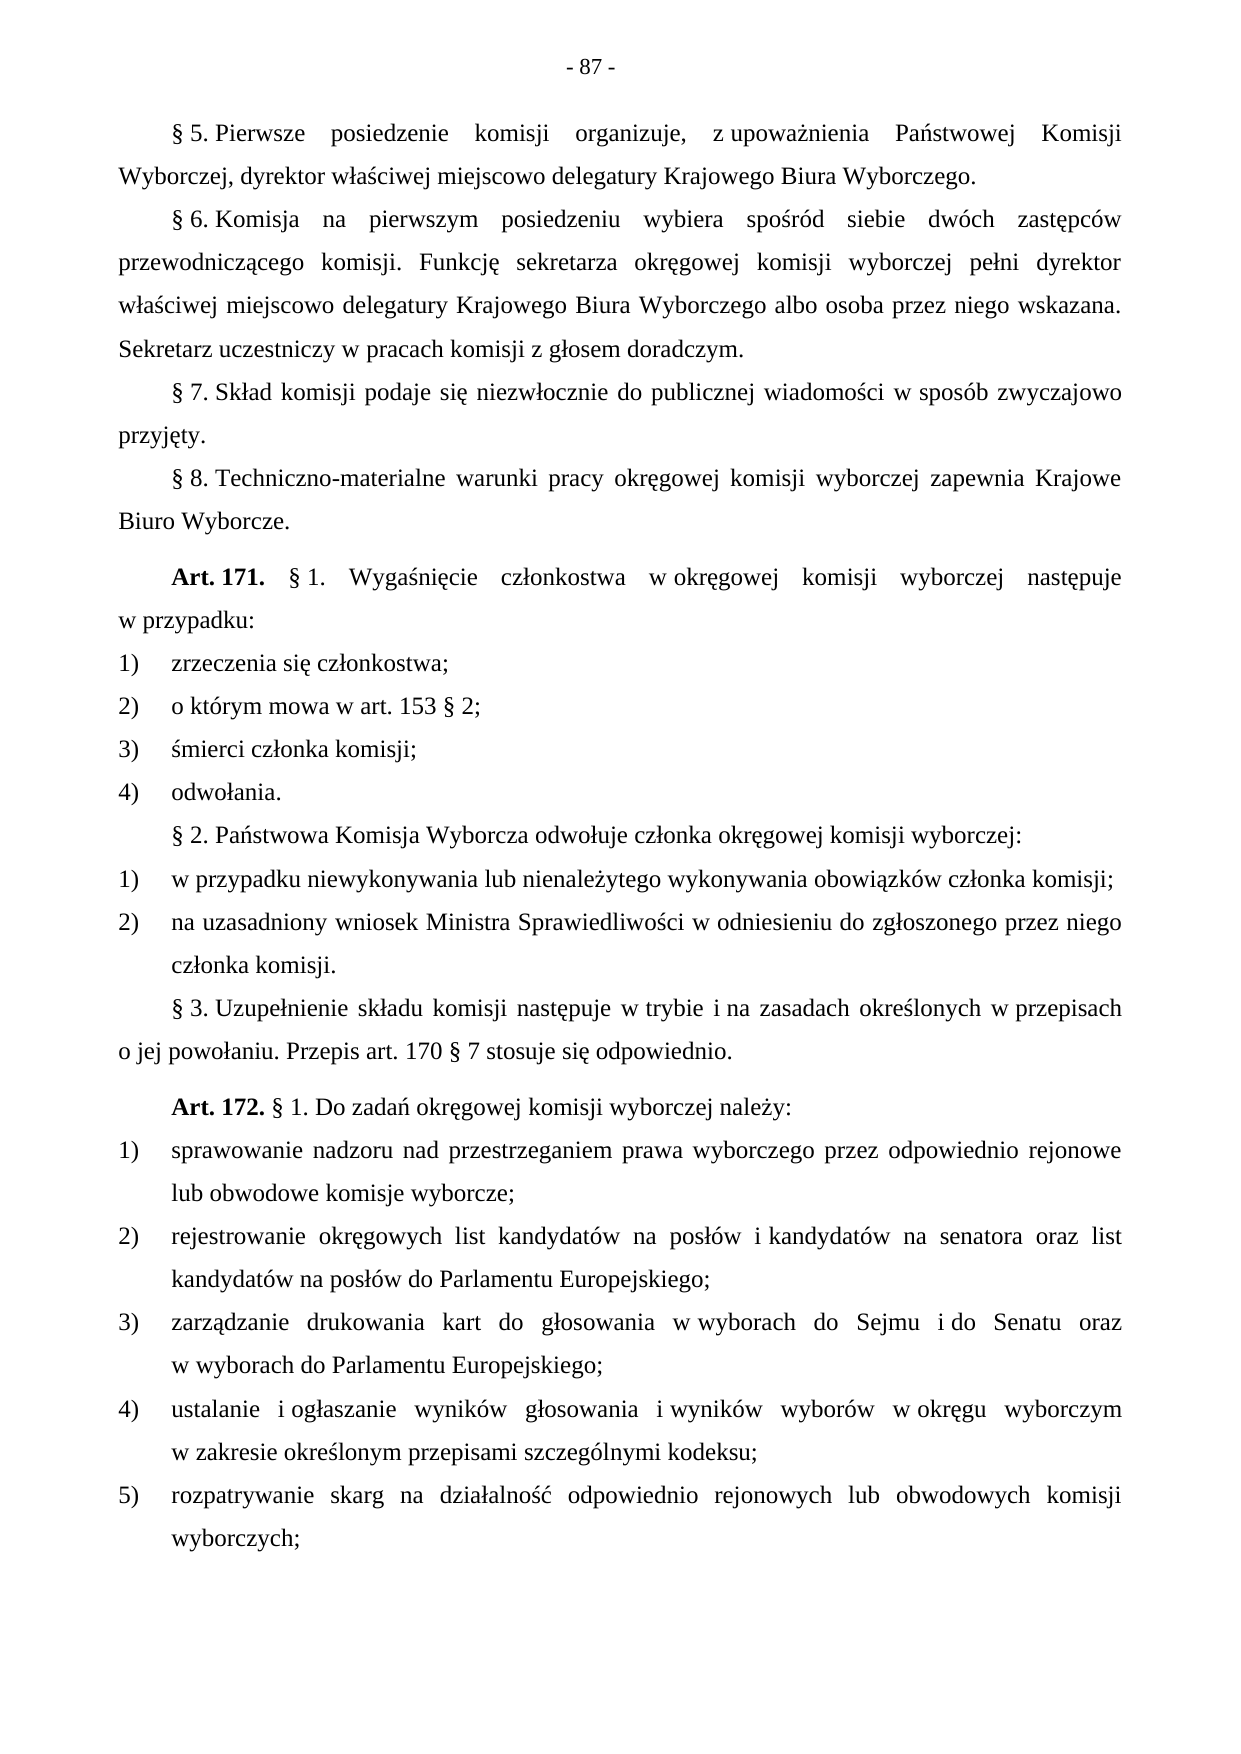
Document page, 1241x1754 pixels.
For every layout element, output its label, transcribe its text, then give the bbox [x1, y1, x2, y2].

text 4) odwołania. [118, 777, 1122, 806]
text § 2. Państwowa Komisja Wyborcza odwołuje członka okręgowej komisji wyborczej: [118, 821, 1122, 849]
text 3) zarządzanie drukowania kart do głosowania w wyborach do Sejmu i do Senatu oraz w wyborach do Parlamentu Europejskiego; [118, 1307, 1122, 1379]
text § 6. Komisja na pierwszym posiedzeniu wybiera spośród siebie dwóch zastępców przewodniczącego komisji. Funkcję sekretarza okręgowej komisji wyborczej pełni dyrektor właściwej miejscowo delegatury Krajowego Biura Wyborczego albo osoba przez niego wskazana. Sekretarz uczestniczy w pracach komisji z głosem doradczym. [118, 204, 1122, 362]
text § 7. Skład komisji podaje się niezwłocznie do publicznej wiadomości w sposób zwyczajowo przyjęty. [118, 377, 1122, 449]
text 2) na uzasadniony wniosek Ministra Sprawiedliwości w odniesieniu do zgłoszonego przez niego członka komisji. [118, 907, 1122, 979]
text 3) śmierci członka komisji; [118, 734, 1122, 763]
text § 5. Pierwsze posiedzenie komisji organizuje, z upoważnienia Państwowej Komisji Wyborczej, dyrektor właściwej miejscowo delegatury Krajowego Biura Wyborczego. [118, 118, 1122, 190]
text § 8. Techniczno‑materialne warunki pracy okręgowej komisji wyborczej zapewnia Krajowe Biuro Wyborcze. [118, 463, 1122, 535]
text 2) rejestrowanie okręgowych list kandydatów na posłów i kandydatów na senatora oraz list kandydatów na posłów do Parlamentu Europejskiego; [118, 1221, 1122, 1293]
text 1) sprawowanie nadzoru nad przestrzeganiem prawa wyborczego przez odpowiednio rejonowe lub obwodowe komisje wyborcze; [118, 1135, 1122, 1207]
text Art. 171. § 1. Wygaśnięcie członkostwa w okręgowej komisji wyborczej następuje w przypadku: [118, 562, 1122, 634]
text 4) ustalanie i ogłaszanie wyników głosowania i wyników wyborów w okręgu wyborczym w zakresie określonym przepisami szczególnymi kodeksu; [118, 1394, 1122, 1466]
text Art. 172. § 1. Do zadań okręgowej komisji wyborczej należy: [118, 1092, 1122, 1121]
text 1) zrzeczenia się członkostwa; [118, 648, 1122, 677]
text 2) o którym mowa w art. 153 § 2; [118, 691, 1122, 720]
text 5) rozpatrywanie skarg na działalność odpowiednio rejonowych lub obwodowych komisji wyborczych; [118, 1480, 1122, 1552]
text 1) w przypadku niewykonywania lub nienależytego wykonywania obowiązków członka komisji; [118, 864, 1122, 892]
text § 3. Uzupełnienie składu komisji następuje w trybie i na zasadach określonych w przepisach o jej powołaniu. Przepis art. 170 § 7 stosuje się odpowiednio. [118, 993, 1122, 1065]
